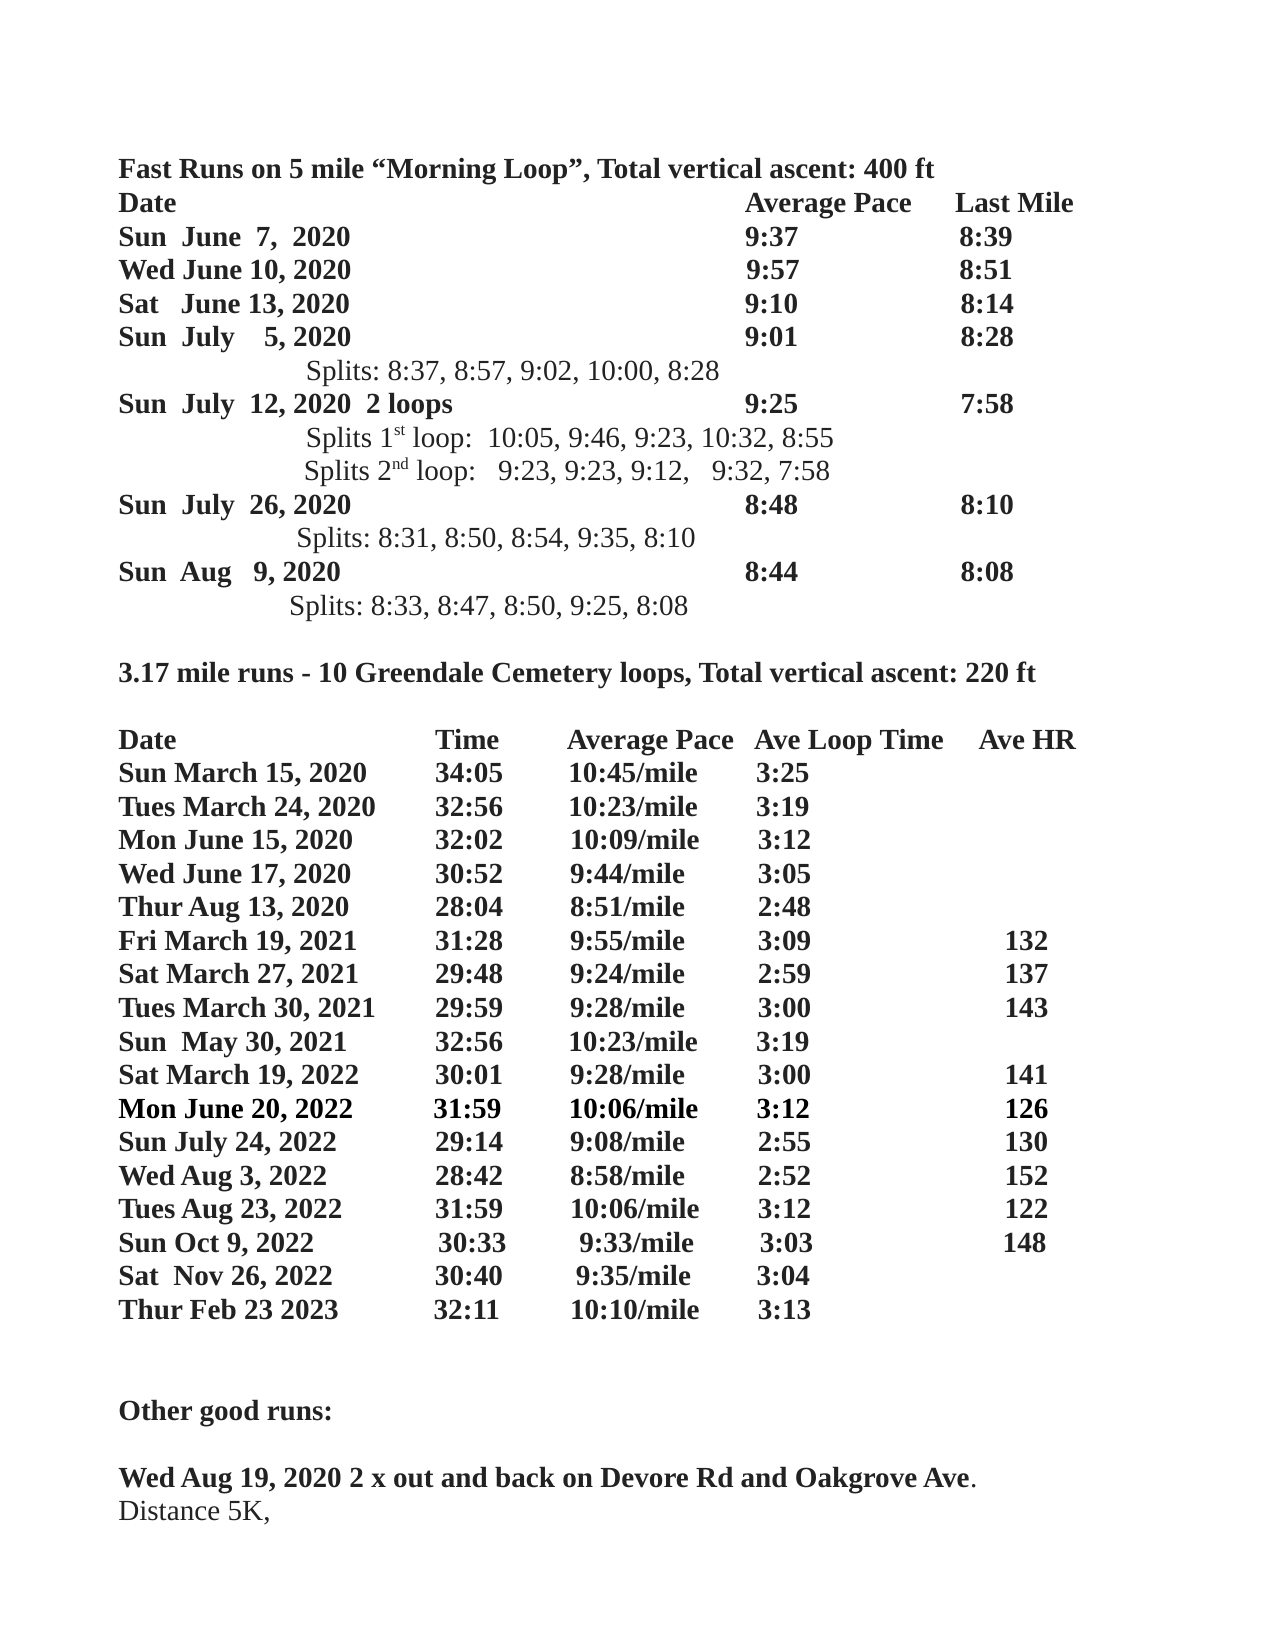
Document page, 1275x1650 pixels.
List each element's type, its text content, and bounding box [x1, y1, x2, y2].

text Sat June 13, 2020 9:10 8:14 Sun July 5, 2020 9:01 8:28 Splits: 8:37, 8:57, 9:02, 10:00, 8:28 Sun July 12, 2020 2 loops 9:25 7:58 Splits 1st loop: 10:05, 9:46, 9:23, 10:32, 8:55 [118, 286, 1161, 453]
text Other good runs: [118, 1393, 1161, 1426]
text Mon June 15, 2020 32:02 10:09/mile 3:12 [118, 822, 1161, 856]
text Fast Runs on 5 mile “Morning Loop”, Total vertical ascent: 400 ft [118, 152, 1161, 185]
text Sat March 19, 2022 30:01 9:28/mile 3:00 141 [118, 1057, 1161, 1091]
text Date Time Average Pace Ave Loop Time Ave HR [118, 722, 1161, 755]
text Wed Aug 19, 2020 2 x out and back on Devore Rd and Oakgrove Ave. [118, 1460, 1161, 1493]
text Tues Aug 23, 2022 31:59 10:06/mile 3:12 122 [118, 1191, 1161, 1225]
text Thur Aug 13, 2020 28:04 8:51/mile 2:48 [118, 889, 1161, 923]
text Sat March 27, 2021 29:48 9:24/mile 2:59 137 [118, 957, 1161, 990]
text Tues March 24, 2020 32:56 10:23/mile 3:19 [118, 789, 1161, 822]
text Sat Nov 26, 2022 30:40 9:35/mile 3:04 [118, 1258, 1161, 1292]
text Sun Oct 9, 2022 30:33 9:33/mile 3:03 148 [118, 1225, 1161, 1258]
list 3.17 mile runs - 10 Greendale Cemetery loops, Total vertical ascent: 220 ft [118, 655, 1161, 688]
text Sun Aug 9, 2020 8:44 8:08 Splits: 8:33, 8:47, 8:50, 9:25, 8:08 [118, 554, 1161, 621]
text Thur Feb 23 2023 32:11 10:10/mile 3:13 [118, 1292, 1161, 1326]
text Distance 5K, [118, 1493, 1161, 1527]
text Mon June 20, 2022 31:59 10:06/mile 3:12 126 [118, 1091, 1157, 1124]
text Sun March 15, 2020 34:05 10:45/mile 3:25 [118, 755, 1161, 789]
text Sun July 26, 2020 8:48 8:10 Splits: 8:31, 8:50, 8:54, 9:35, 8:10 [118, 487, 1161, 554]
text Tues March 30, 2021 29:59 9:28/mile 3:00 143 [118, 990, 1161, 1024]
text Sun June 7, 2020 9:37 8:39 [118, 219, 1161, 252]
text Wed Aug 3, 2022 28:42 8:58/mile 2:52 152 [118, 1158, 1161, 1191]
text Wed June 10, 2020 9:57 8:51 [118, 252, 1161, 286]
text Fri March 19, 2021 31:28 9:55/mile 3:09 132 [118, 923, 1161, 957]
text Sun July 24, 2022 29:14 9:08/mile 2:55 130 [118, 1124, 1161, 1158]
text Sun May 30, 2021 32:56 10:23/mile 3:19 [118, 1024, 1161, 1057]
text Wed June 17, 2020 30:52 9:44/mile 3:05 [118, 856, 1161, 889]
text Splits 2nd loop: 9:23, 9:23, 9:12, 9:32, 7:58 [118, 453, 1161, 487]
text Date Average Pace Last Mile [118, 185, 1161, 219]
